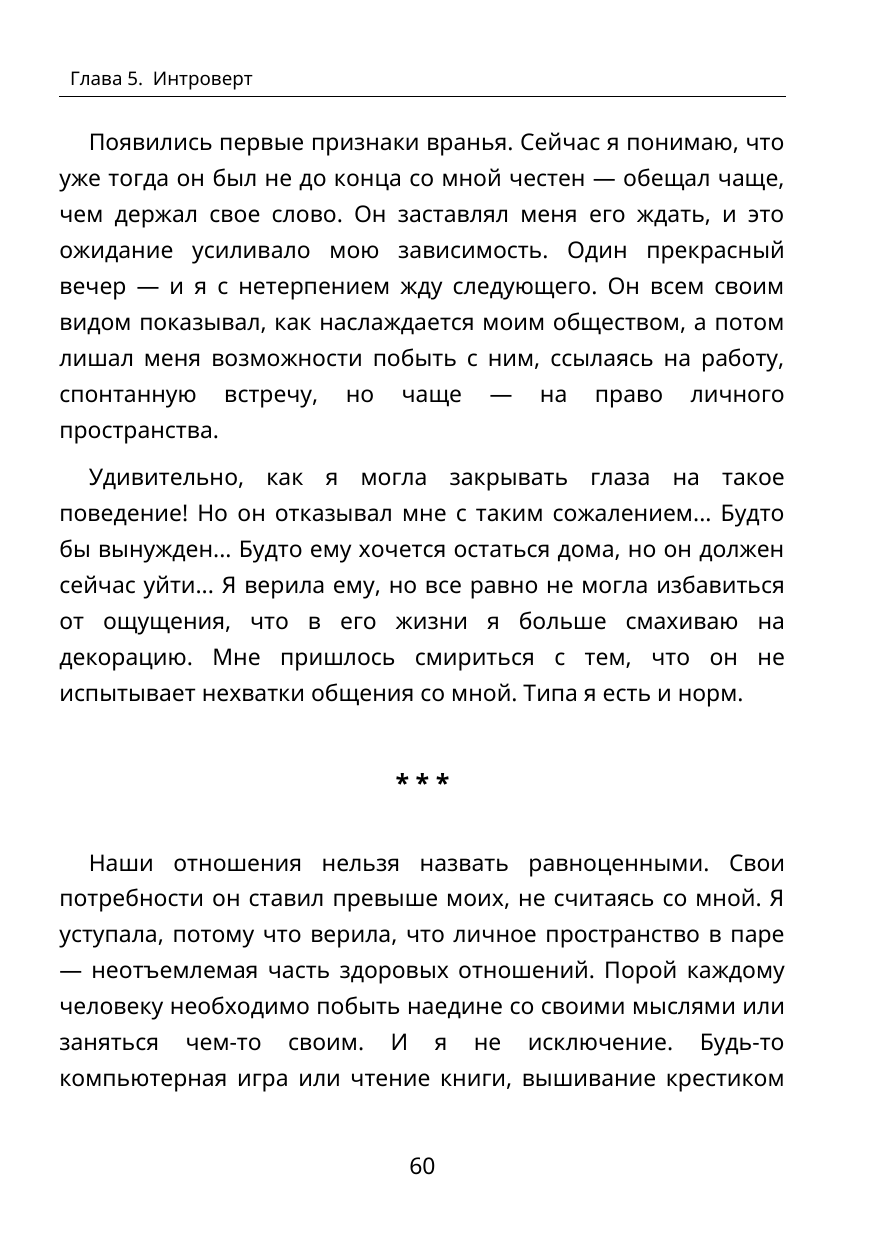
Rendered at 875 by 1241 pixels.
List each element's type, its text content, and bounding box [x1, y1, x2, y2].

subtitle * * * [59, 766, 786, 800]
text Наши отношения нельзя назвать равноценными. Свои потребности он ставил превыше моих, не считаясь со мной. Я уступала, потому что верила, что личное пространство в паре — неотъемлемая часть здоровых отношений. Порой каждому человеку необходимо побыть наедине со своими мыслями или заняться чем-то своим. И я не исключение. Будь-то компьютерная игра или чтение книги, вышивание крестиком [59, 846, 786, 1093]
text Удивительно, как я могла закрывать глаза на такое поведение! Но он отказывал мне с таким сожалением... Будто бы вынужден... Будто ему хочется остаться дома, но он должен сейчас уйти... Я верила ему, но все равно не могла избавиться от ощущения, что в его жизни я больше смахиваю на декорацию. Мне пришлось смириться с тем, что он не испытывает нехватки общения со мной. Типа я есть и норм. [59, 461, 786, 708]
text Появились первые признаки вранья. Сейчас я понимаю, что уже тогда он был не до конца со мной честен — обещал чаще, чем держал свое слово. Он заставлял меня его ждать, и это ожидание усиливало мою зависимость. Один прекрасный вечер — и я с нетерпением жду следующего. Он всем своим видом показывал, как наслаждается моим обществом, а потом лишал меня возможности побыть с ним, ссылаясь на работу, спонтанную встречу, но чаще — на право личного пространства. [59, 126, 786, 445]
